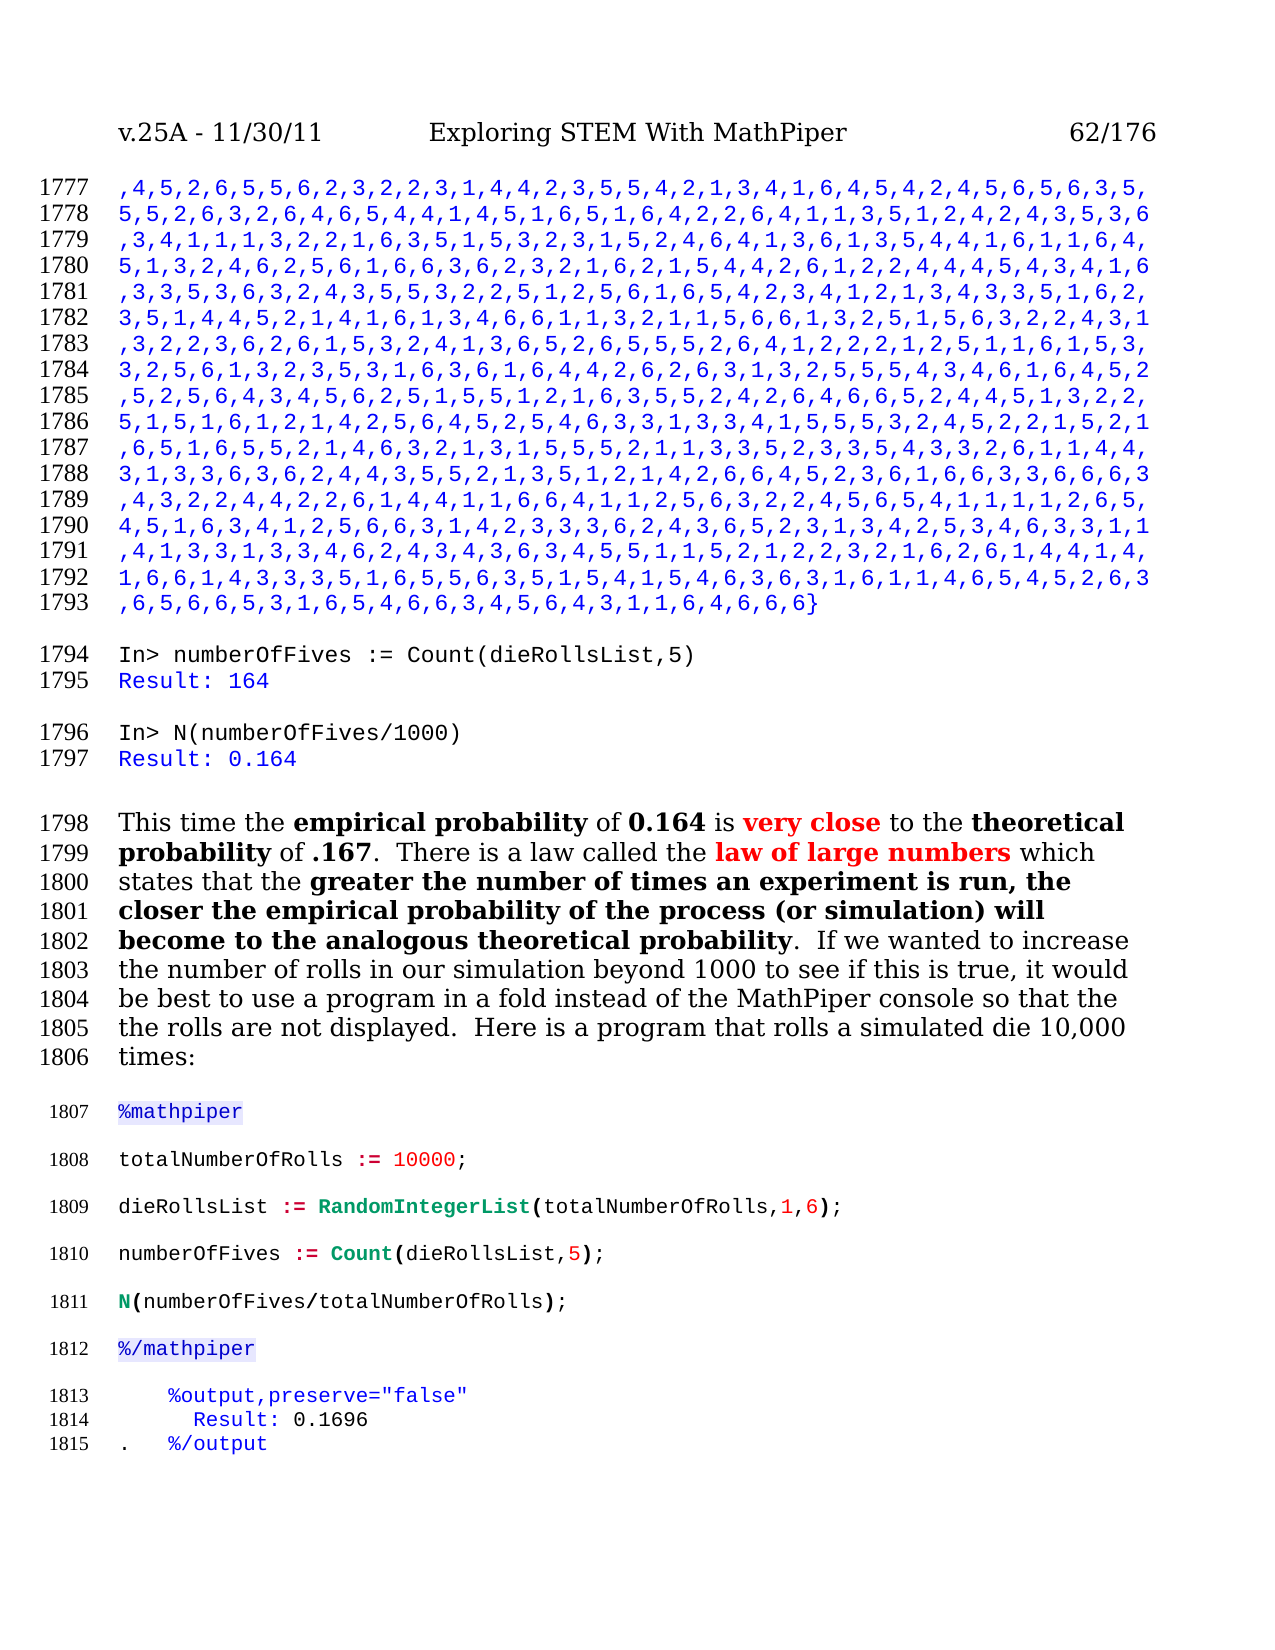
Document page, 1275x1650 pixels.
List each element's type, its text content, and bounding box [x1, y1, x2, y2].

text Result: 0.1696 [118, 1409, 1157, 1432]
text In> numberOfFives := Count(dieRollsList,5) [118, 644, 1157, 669]
text %output,preserve="false" [118, 1385, 1157, 1409]
text ,4,5,2,6,5,5,6,2,3,2,2,3,1,4,4,2,3,5,5,4,2,1,3,4,1,6,4,5,4,2,4,5,6,5,6,3,5,5,5,2,6,3,2,6,4,6,5,4,4,1,4,5,1,6,5,1,6,4,2,2,6,4,1,1,3,5,1,2,4,2,4,3,5,3,6,3,4,1,1,1,3,2,2,1,6,3,5,1,5,3,2,3,1,5,2,4,6,4,1,3,6,1,3,5,4,4,1,6,1,1,6,4,5,1,3,2,4,6,2,5,6,1,6,6,3,6,2,3,2,1,6,2,1,5,4,4,2,6,1,2,2,4,4,4,5,4,3,4,1,6,3,3,5,3,6,3,2,4,3,5,5,3,2,2,5,1,2,5,6,1,6,5,4,2,3,4,1,2,1,3,4,3,3,5,1,6,2,3,5,1,4,4,5,2,1,4,1,6,1,3,4,6,6,1,1,3,2,1,1,5,6,6,1,3,2,5,1,5,6,3,2,2,4,3,1,3,2,2,3,6,2,6,1,5,3,2,4,1,3,6,5,2,6,5,5,5,2,6,4,1,2,2,2,1,2,5,1,1,6,1,5,3,3,2,5,6,1,3,2,3,5,3,1,6,3,6,1,6,4,4,2,6,2,6,3,1,3,2,5,5,5,4,3,4,6,1,6,4,5,2,5,2,5,6,4,3,4,5,6,2,5,1,5,5,1,2,1,6,3,5,5,2,4,2,6,4,6,6,5,2,4,4,5,1,3,2,2,5,1,5,1,6,1,2,1,4,2,5,6,4,5,2,5,4,6,3,3,1,3,3,4,1,5,5,5,3,2,4,5,2,2,1,5,2,1,6,5,1,6,5,5,2,1,4,6,3,2,1,3,1,5,5,5,2,1,1,3,3,5,2,3,3,5,4,3,3,2,6,1,1,4,4,3,1,3,3,6,3,6,2,4,4,3,5,5,2,1,3,5,1,2,1,4,2,6,6,4,5,2,3,6,1,6,6,3,3,6,6,6,3,4,3,2,2,4,4,2,2,6,1,4,4,1,1,6,6,4,1,1,2,5,6,3,2,2,4,5,6,5,4,1,1,1,1,2,6,5,4,5,1,6,3,4,1,2,5,6,6,3,1,4,2,3,3,3,6,2,4,3,6,5,2,3,1,3,4,2,5,3,4,6,3,3,1,1,4,1,3,3,1,3,3,4,6,2,4,3,4,3,6,3,4,5,5,1,1,5,2,1,2,2,3,2,1,6,2,6,1,4,4,1,4,1,6,6,1,4,3,3,3,5,1,6,5,5,6,3,5,1,5,4,1,5,4,6,3,6,3,1,6,1,1,4,6,5,4,5,2,6,3,6,5,6,6,5,3,1,6,5,4,6,6,3,4,5,6,4,3,1,1,6,4,6,6,6} [118, 177, 1157, 618]
text dieRollsList := RandomIntegerList(totalNumberOfRolls,1,6); [118, 1196, 1157, 1220]
text Result: 0.164 [118, 747, 1157, 773]
text totalNumberOfRolls := 10000; [118, 1149, 1157, 1172]
text . %/output [118, 1432, 1157, 1456]
text In> N(numberOfFives/1000) [118, 721, 1157, 747]
text %mathpiper [118, 1101, 1157, 1125]
text Result: 164 [118, 669, 1157, 696]
text %/mathpiper [118, 1338, 1157, 1362]
text This time the empirical probability of 0.164 is very close to the theoretical probability of .167. There is a law called the law of large numbers which states that the greater the number of times an experiment is run, the closer the empirical probability of the process (or simulation) will become to the analogous theoretical probability. If we wanted to increase the number of rolls in our simulation beyond 1000 to see if this is true, it would be best to use a program in a fold instead of the MathPiper console so that the the rolls are not displayed. Here is a program that rolls a simulated die 10,000 times: [118, 808, 1157, 1072]
text N(numberOfFives/totalNumberOfRolls); [118, 1291, 1157, 1314]
text numberOfFives := Count(dieRollsList,5); [118, 1243, 1157, 1267]
